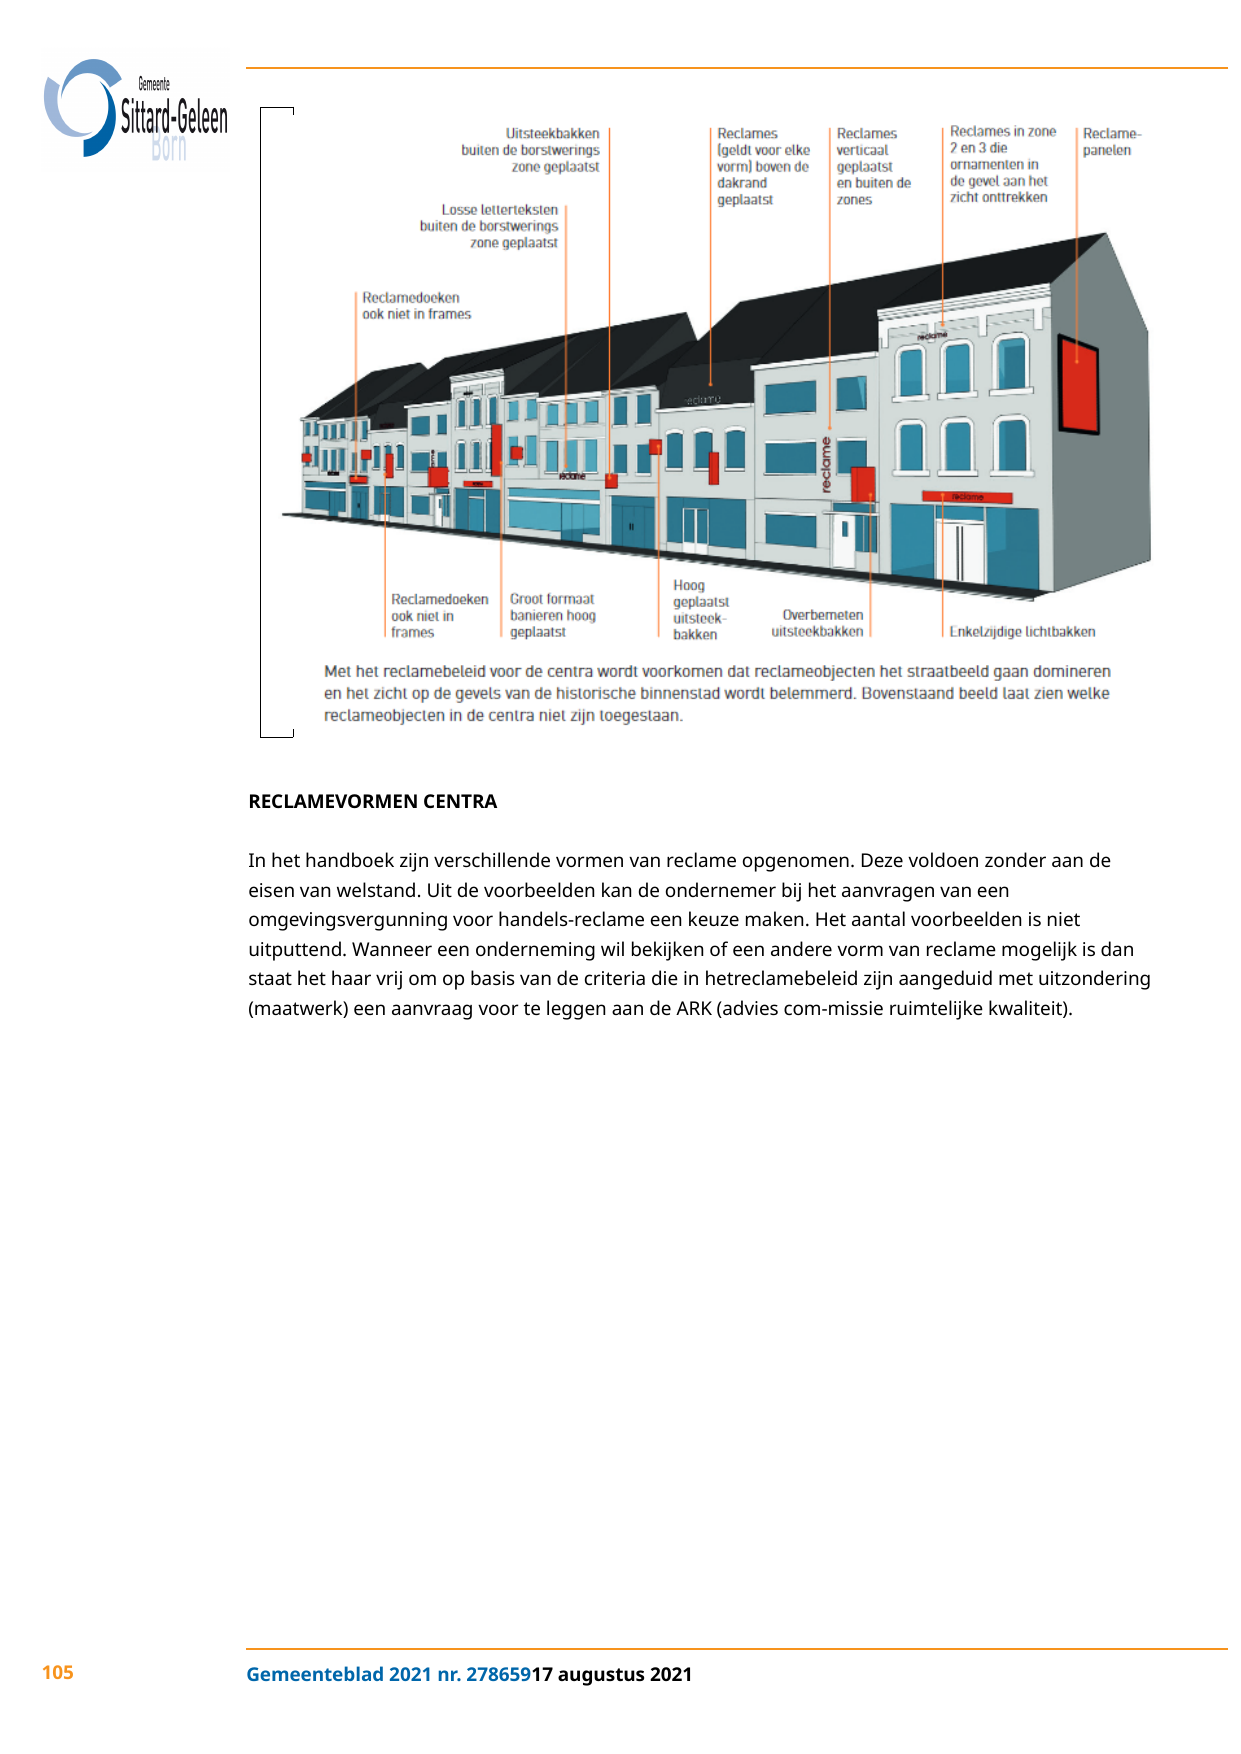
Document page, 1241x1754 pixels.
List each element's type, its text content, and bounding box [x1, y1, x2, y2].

text RECLAMEVORMEN CENTRA [248, 788, 1152, 814]
text In het handboek zijn verschillende vormen van reclame opgenomen. Deze voldoen zonder aan de eisen van welstand. Uit de voorbeelden kan de ondernemer bij het aanvragen van een omgevingsvergunning voor handels-reclame een keuze maken. Het aantal voorbeelden is niet uitputtend. Wanneer een onderneming wil bekijken of een andere vorm van reclame mogelijk is dan staat het haar vrij om op basis van de criteria die in hetreclamebeleid zijn aangeduid met uitzondering (maatwerk) een aanvraag voor te leggen aan de ARK (advies com-missie ruimtelijke kwaliteit). [248, 847, 1152, 1021]
picture [268, 115, 1173, 729]
picture [41, 47, 231, 172]
